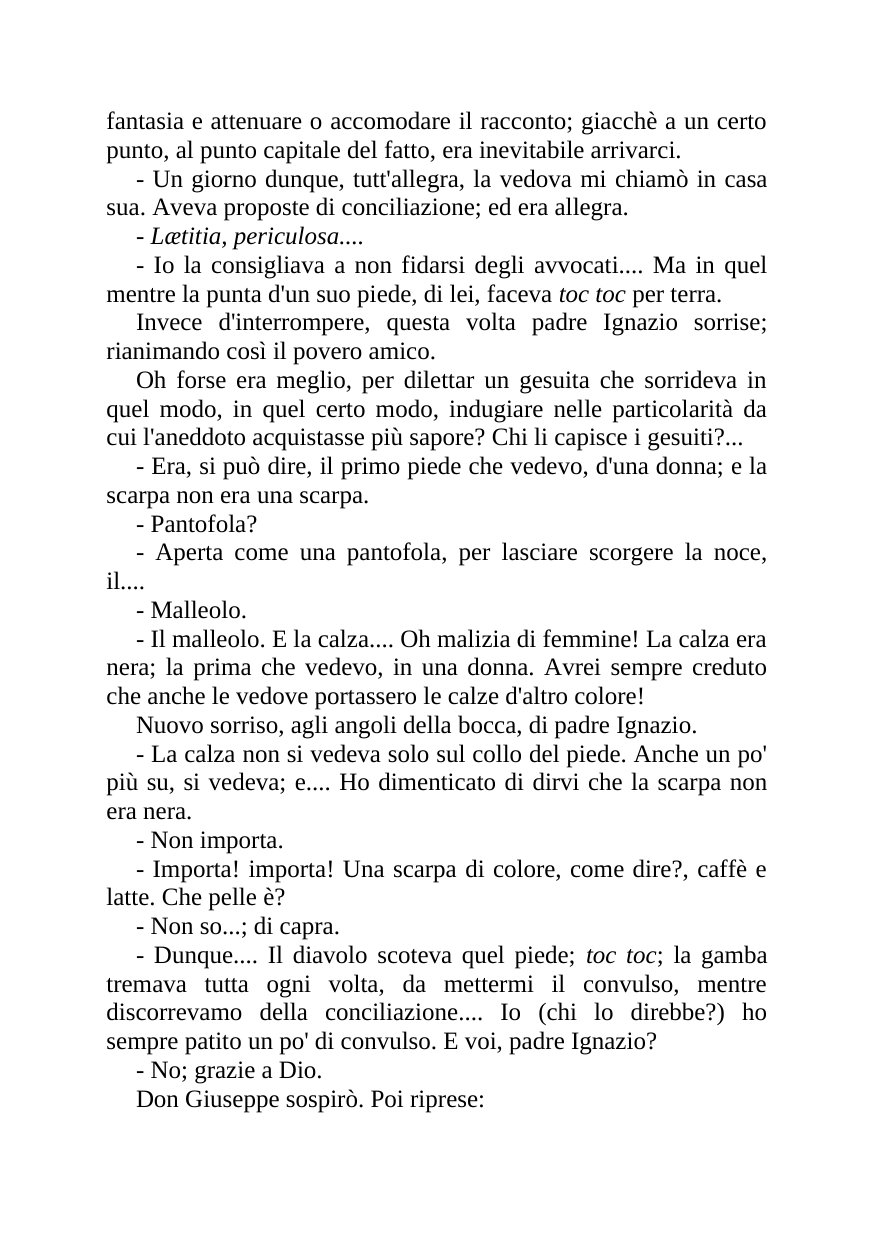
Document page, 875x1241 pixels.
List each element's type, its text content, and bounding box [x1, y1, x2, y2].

text - Dunque.... Il diavolo scoteva quel piede; toc toc; la gamba tremava tutta ogni volta, da mettermi il convulso, mentre discorrevamo della conciliazione.... Io (chi lo direbbe?) ho sempre patito un po' di convulso. E voi, padre Ignazio? [106, 940, 768, 1055]
text Invece d'interrompere, questa volta padre Ignazio sorrise; rianimando così il povero amico. [106, 307, 768, 365]
text - Un giorno dunque, tutt'allegra, la vedova mi chiamò in casa sua. Aveva proposte di conciliazione; ed era allegra. [106, 164, 768, 221]
text - Importa! importa! Una scarpa di colore, come dire?, caffè e latte. Che pelle è? [106, 854, 768, 911]
text - Aperta come una pantofola, per lasciare scorgere la noce, il.... [106, 537, 768, 595]
text Nuovo sorriso, agli angoli della bocca, di padre Ignazio. [106, 710, 768, 739]
text - Era, si può dire, il primo piede che vedevo, d'una donna; e la scarpa non era una scarpa. [106, 451, 768, 509]
text Don Giuseppe sospirò. Poi riprese: [106, 1084, 768, 1112]
text Oh forse era meglio, per dilettar un gesuita che sorrideva in quel modo, in quel certo modo, indugiare nelle particolarità da cui l'aneddoto acquistasse più sapore? Chi li capisce i gesuiti?... [106, 365, 768, 451]
text - Non so...; di capra. [106, 911, 768, 940]
text fantasia e attenuare o accomodare il racconto; giacchè a un certo punto, al punto capitale del fatto, era inevitabile arrivarci. [106, 106, 768, 164]
text - Il malleolo. E la calza.... Oh malizia di femmine! La calza era nera; la prima che vedevo, in una donna. Avrei sempre creduto che anche le vedove portassero le calze d'altro colore! [106, 624, 768, 710]
text - Io la consigliava a non fidarsi degli avvocati.... Ma in quel mentre la punta d'un suo piede, di lei, faceva toc toc per terra. [106, 250, 768, 307]
text - Non importa. [106, 825, 768, 854]
text - Malleolo. [106, 595, 768, 624]
text - La calza non si vedeva solo sul collo del piede. Anche un po' più su, si vedeva; e.... Ho dimenticato di dirvi che la scarpa non era nera. [106, 739, 768, 825]
text - No; grazie a Dio. [106, 1055, 768, 1084]
text - Lætitia, periculosa.... [106, 221, 768, 250]
text - Pantofola? [106, 509, 768, 537]
